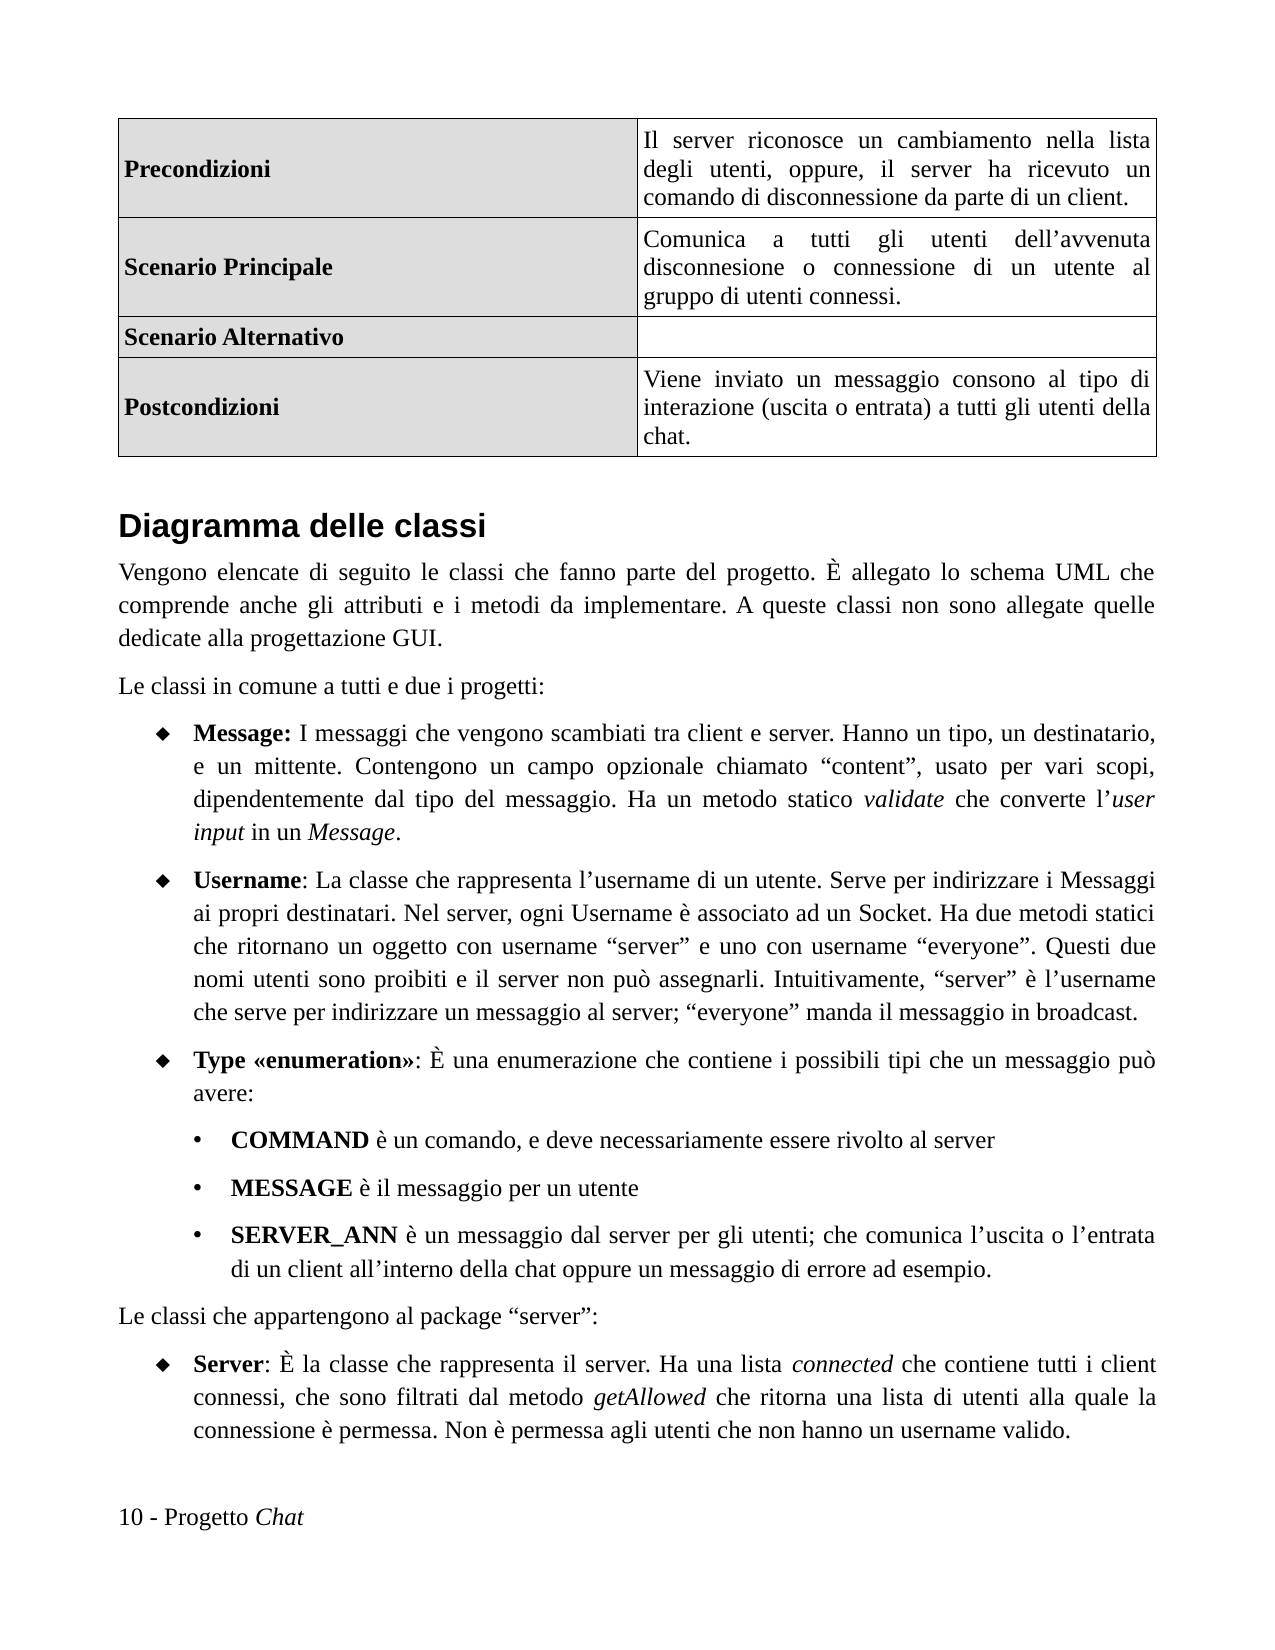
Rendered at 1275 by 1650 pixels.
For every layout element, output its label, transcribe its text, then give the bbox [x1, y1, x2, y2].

table_cell [638, 317, 1156, 357]
list Server: È la classe che rappresenta il server. Ha una lista connected che contiene tutti i client connessi, che sono filtrati dal metodo getAllowed che ritorna una lista di utenti alla quale la connessione è permessa. Non è permessa agli utenti che non hanno un username valido. [156, 1349, 1157, 1444]
table_cell Precondizioni [119, 119, 637, 217]
list Username: La classe che rappresenta l’username di un utente. Serve per indirizzare i Messaggi ai propri destinatari. Nel server, ogni Username è associato ad un Socket. Ha due metodi statici che ritornano un oggetto con username “server” e uno con username “everyone”. Questi due nomi utenti sono proibiti e il server non può assegnarli. Intuitivamente, “server” è l’username che serve per indirizzare un messaggio al server; “everyone” manda il messaggio in broadcast. [156, 865, 1157, 1026]
list Message: I messaggi che vengono scambiati tra client e server. Hanno un tipo, un destinatario, e un mittente. Contengono un campo opzionale chiamato “content”, usato per vari scopi, dipendentemente dal tipo del messaggio. Ha un metodo statico validate che converte l’user input in un Message. [156, 718, 1157, 846]
table_cell Scenario Alternativo [119, 317, 637, 357]
text Le classi in comune a tutti e due i progetti: [118, 671, 1157, 699]
subtitle Diagramma delle classi [118, 506, 1157, 545]
text Vengono elencate di seguito le classi che fanno parte del progetto. È allegato lo schema UML che comprende anche gli attributi e i metodi da implementare. A queste classi non sono allegate quelle dedicate alla progettazione GUI. [118, 557, 1157, 652]
table_cell Postcondizioni [119, 358, 637, 456]
table_cell Scenario Principale [119, 218, 637, 316]
list SERVER_ANN è un messaggio dal server per gli utenti; che comunica l’uscita o l’entrata di un client all’interno della chat oppure un messaggio di errore ad esempio. [193, 1221, 1157, 1282]
list MESSAGE è il messaggio per un utente [193, 1173, 1157, 1202]
text Le classi che appartengono al package “server”: [118, 1301, 1157, 1330]
table_cell Viene inviato un messaggio consono al tipo di interazione (uscita o entrata) a tutti gli utenti della chat. [638, 358, 1156, 456]
table_cell Il server riconosce un cambiamento nella lista degli utenti, oppure, il server ha ricevuto un comando di disconnessione da parte di un client. [638, 119, 1156, 217]
list COMMAND è un comando, e deve necessariamente essere rivolto al server [193, 1125, 1157, 1154]
list Type «enumeration»: È una enumerazione che contiene i possibili tipi che un messaggio può avere: [156, 1045, 1157, 1107]
table_cell Comunica a tutti gli utenti dell’avvenuta disconnesione o connessione di un utente al gruppo di utenti connessi. [638, 218, 1156, 316]
